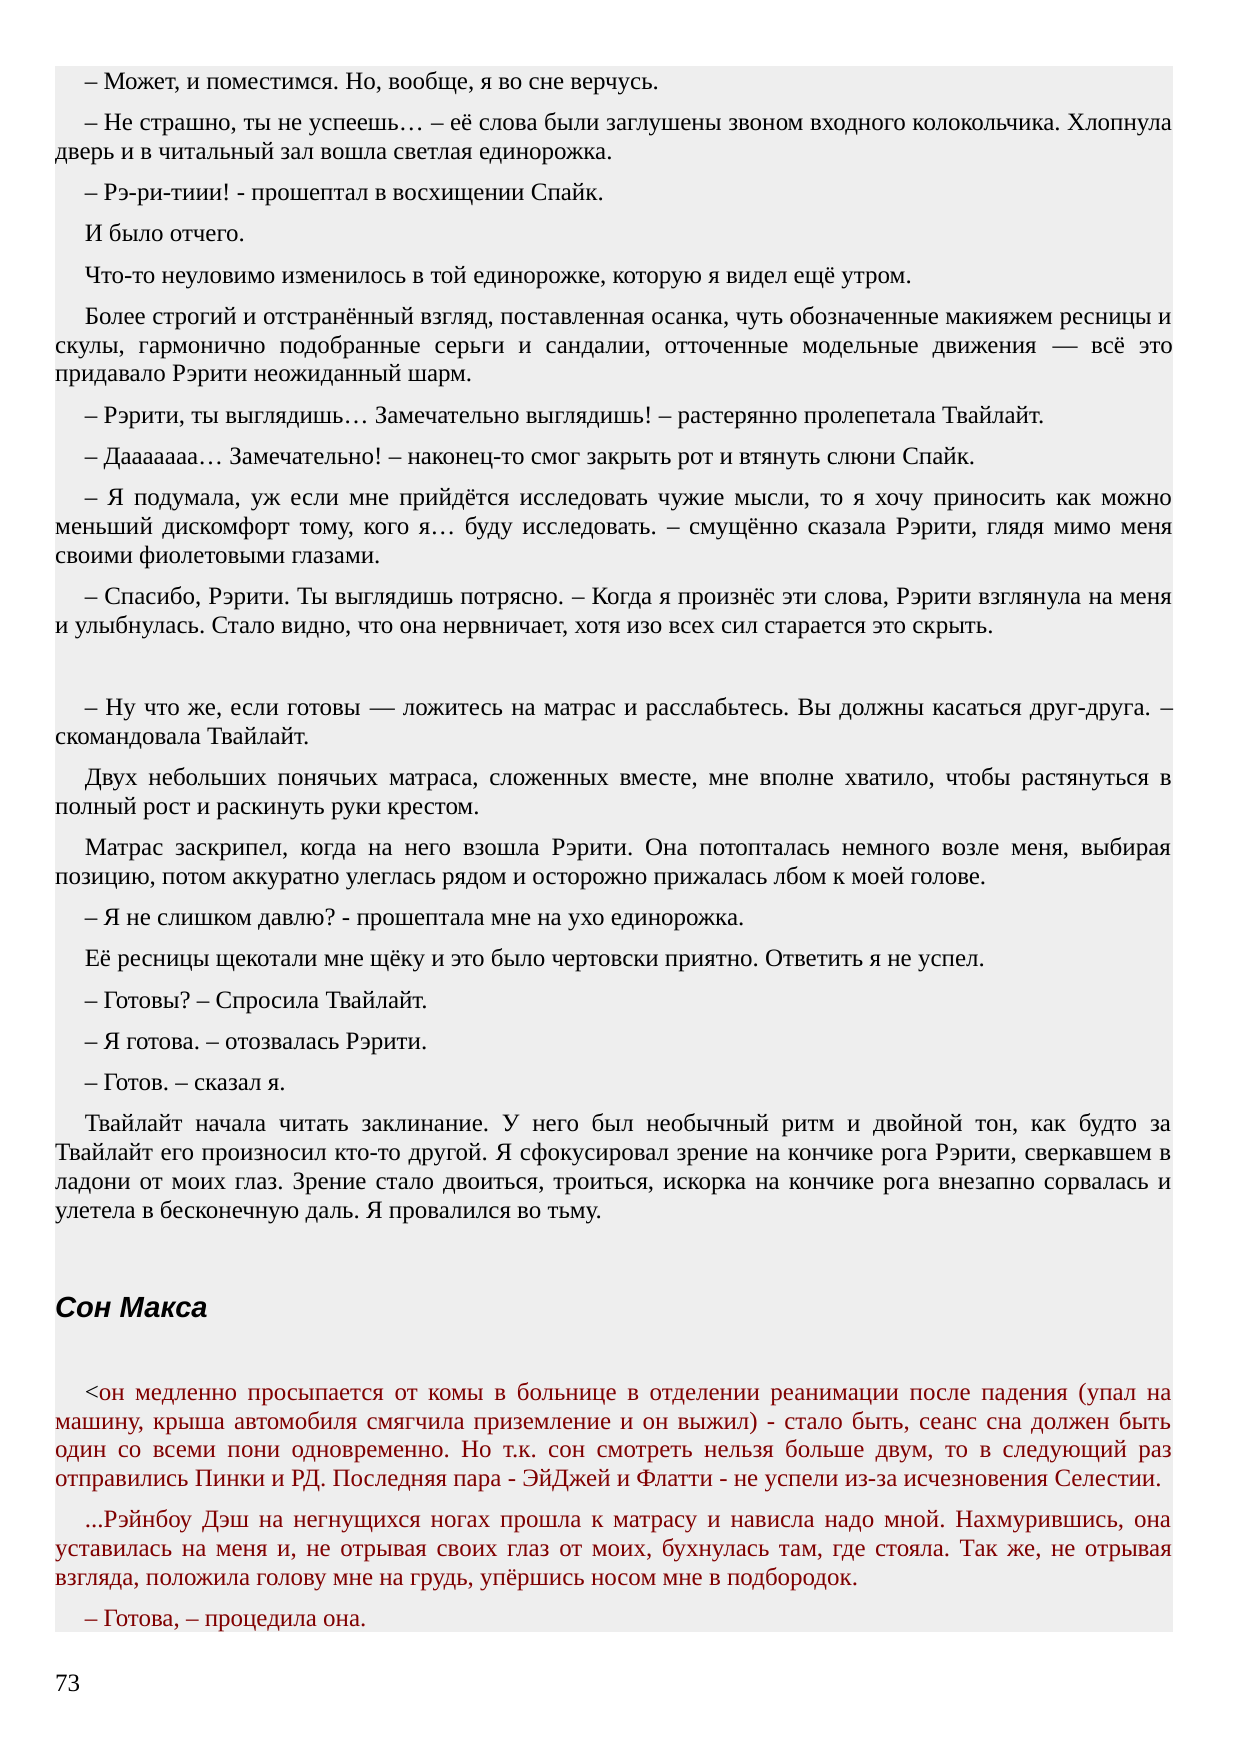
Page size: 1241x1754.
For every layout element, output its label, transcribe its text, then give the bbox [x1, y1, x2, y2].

text – Готов. – сказал я. [55, 1067, 1173, 1096]
text Двух небольших понячьих матраса, сложенных вместе, мне вполне хватило, чтобы растянуться в полный рост и раскинуть руки крестом. [55, 762, 1173, 820]
text Её ресницы щекотали мне щёку и это было чертовски приятно. Ответить я не успел. [55, 943, 1173, 972]
text Твайлайт начала читать заклинание. У него был необычный ритм и двойной тон, как будто за Твайлайт его произносил кто-то другой. Я сфокусировал зрение на кончике рога Рэрити, сверкавшем в ладони от моих глаз. Зрение стало двоиться, троиться, искорка на кончике рога внезапно сорвалась и улетела в бесконечную даль. Я провалился во тьму. [55, 1108, 1173, 1223]
subtitle Сон Макса [55, 1290, 1173, 1323]
text – Дааааааа… Замечательно! – наконец-то смог закрыть рот и втянуть слюни Спайк. [55, 441, 1173, 470]
text – Я готова. – отозвалась Рэрити. [55, 1026, 1173, 1055]
text Более строгий и отстранённый взгляд, поставленная осанка, чуть обозначенные макияжем ресницы и скулы, гармонично подобранные серьги и сандалии, отточенные модельные движения — всё это придавало Рэрити неожиданный шарм. [55, 301, 1173, 387]
text И было отчего. [55, 218, 1173, 247]
text – Может, и поместимся. Но, вообще, я во сне верчусь. [55, 66, 1173, 95]
text – Готова, – процедила она. [55, 1603, 1173, 1632]
text – Я не слишком давлю? - прошептала мне на ухо единорожка. [55, 902, 1173, 931]
text – Готовы? – Спросила Твайлайт. [55, 985, 1173, 1013]
text Что-то неуловимо изменилось в той единорожке, которую я видел ещё утром. [55, 260, 1173, 288]
text – Рэрити, ты выглядишь… Замечательно выглядишь! – растерянно пролепетала Твайлайт. [55, 400, 1173, 428]
text <он медленно просыпается от комы в больнице в отделении реанимации после падения (упал на машину, крыша автомобиля смягчила приземление и он выжил) - стало быть, сеанс сна должен быть один со всеми пони одновременно. Но т.к. сон смотреть нельзя больше двум, то в следующий раз отправились Пинки и РД. Последняя пара - ЭйДжей и Флатти - не успели из-за исчезновения Селестии. [55, 1377, 1173, 1492]
text ...Рэйнбоу Дэш на негнущихся ногах прошла к матрасу и нависла надо мной. Нахмурившись, она уставилась на меня и, не отрывая своих глаз от моих, бухнулась там, где стояла. Так же, не отрывая взгляда, положила голову мне на грудь, упёршись носом мне в подбородок. [55, 1504, 1173, 1591]
text – Рэ-ри-тиии! - прошептал в восхищении Спайк. [55, 177, 1173, 206]
text – Я подумала, уж если мне прийдётся исследовать чужие мысли, то я хочу приносить как можно меньший дискомфорт тому, кого я… буду исследовать. – смущённо сказала Рэрити, глядя мимо меня своими фиолетовыми глазами. [55, 482, 1173, 568]
text Матрас заскрипел, когда на него взошла Рэрити. Она потопталась немного возле меня, выбирая позицию, потом аккуратно улеглась рядом и осторожно прижалась лбом к моей голове. [55, 832, 1173, 890]
text – Не страшно, ты не успеешь… – её слова были заглушены звоном входного колокольчика. Хлопнула дверь и в читальный зал вошла светлая единорожка. [55, 107, 1173, 165]
text – Спасибо, Рэрити. Ты выглядишь потрясно. – Когда я произнёс эти слова, Рэрити взглянула на меня и улыбнулась. Стало видно, что она нервничает, хотя изо всех сил старается это скрыть. [55, 581, 1173, 638]
text – Ну что же, если готовы — ложитесь на матрас и расслабьтесь. Вы должны касаться друг-друга. – скомандовала Твайлайт. [55, 692, 1173, 750]
